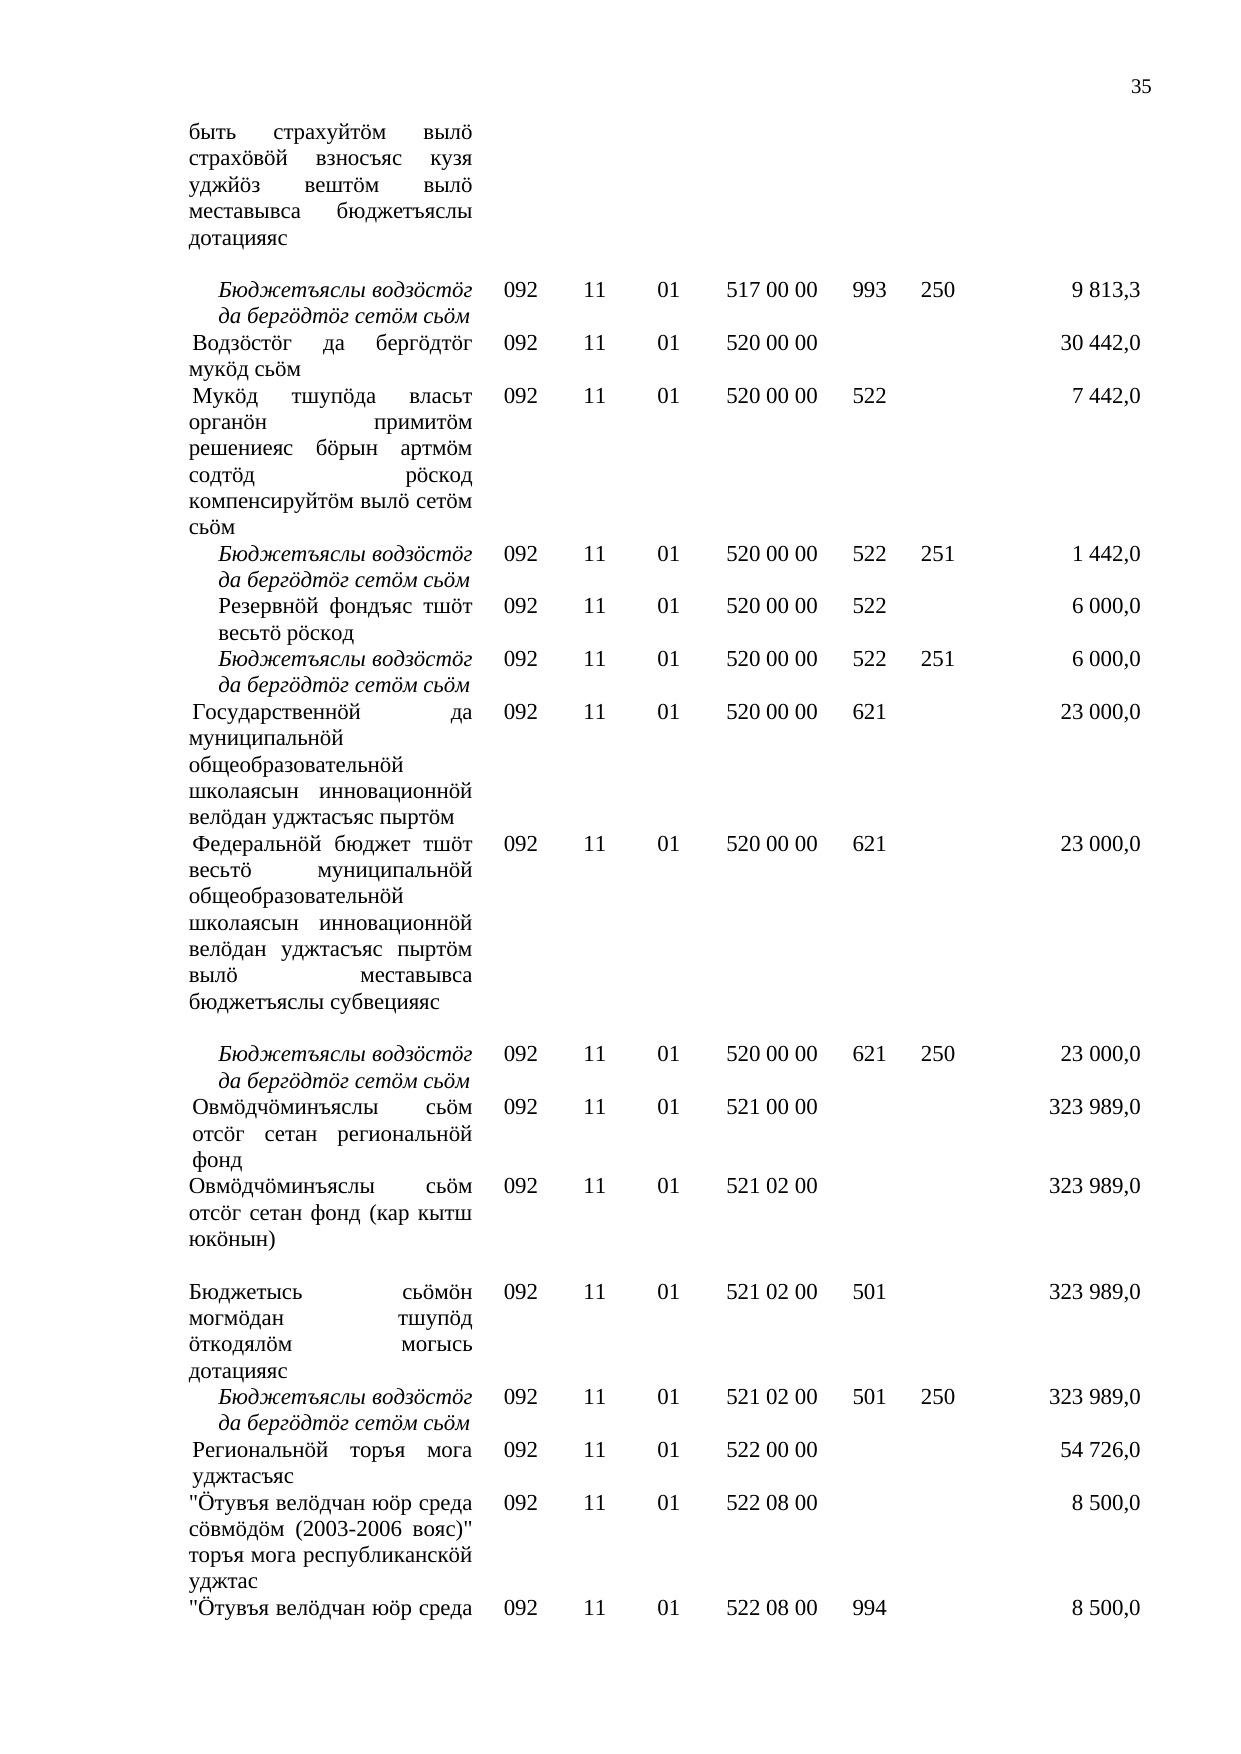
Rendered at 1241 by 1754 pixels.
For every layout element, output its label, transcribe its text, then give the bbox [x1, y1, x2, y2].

table_cell 521 02 00 [705, 1172, 838, 1278]
table_cell 993 [838, 276, 901, 329]
table_cell 01 [631, 830, 705, 1041]
table_cell 092 [484, 698, 558, 830]
table_cell 522 [838, 382, 901, 540]
table_cell 323 989,0 [975, 1278, 1152, 1383]
table_cell 01 [631, 1436, 705, 1488]
table_cell 1 442,0 [975, 540, 1152, 592]
table_cell [901, 1172, 974, 1278]
table_cell 11 [558, 382, 631, 540]
table_cell 522 08 00 [705, 1489, 838, 1594]
table_cell 250 [901, 1041, 974, 1093]
table_cell 11 [558, 276, 631, 329]
table_cell 522 00 00 [705, 1436, 838, 1488]
table_cell [901, 1278, 974, 1383]
table_cell 522 [838, 593, 901, 645]
table_cell 23 000,0 [975, 698, 1152, 830]
table_cell Овмöдчöминъяслы сьöм отсöг сетан фонд (кар кытш юкöнын) [177, 1172, 484, 1278]
table_cell 11 [558, 540, 631, 592]
table_cell [975, 118, 1152, 276]
table_cell Водзöстöг да бергöдтöг мукöд сьöм [177, 329, 484, 382]
table_cell 522 [838, 645, 901, 698]
table_cell 11 [558, 1594, 631, 1620]
table_cell [558, 118, 631, 276]
table_cell [838, 329, 901, 382]
table_cell 520 00 00 [705, 1041, 838, 1093]
table_cell 092 [484, 1436, 558, 1488]
table_cell 092 [484, 1489, 558, 1594]
table_cell 092 [484, 276, 558, 329]
table_cell 092 [484, 1383, 558, 1436]
table_cell 521 02 00 [705, 1278, 838, 1383]
table_cell 520 00 00 [705, 593, 838, 645]
table_cell [838, 1172, 901, 1278]
table_cell быть страхуйтöм вылö страхöвöй взносъяс кузя уджйöз вештöм вылö меставывса бюджетъяслы дотацияяс [177, 118, 484, 276]
table_cell 11 [558, 1093, 631, 1172]
table_cell 501 [838, 1383, 901, 1436]
table_cell 092 [484, 1594, 558, 1620]
table_cell 6 000,0 [975, 593, 1152, 645]
table_cell 250 [901, 276, 974, 329]
table_cell 251 [901, 645, 974, 698]
table_cell 01 [631, 329, 705, 382]
table_cell 01 [631, 698, 705, 830]
table_cell "Öтувъя велöдчан юöр среда [177, 1594, 484, 1620]
table_cell 11 [558, 645, 631, 698]
table_cell 520 00 00 [705, 698, 838, 830]
table_cell 520 00 00 [705, 540, 838, 592]
table_cell 54 726,0 [975, 1436, 1152, 1488]
table_cell 092 [484, 593, 558, 645]
table_cell 11 [558, 830, 631, 1041]
table_cell 501 [838, 1278, 901, 1383]
table_cell 092 [484, 382, 558, 540]
table_cell 521 00 00 [705, 1093, 838, 1172]
table_cell [901, 1594, 974, 1620]
table_cell 621 [838, 1041, 901, 1093]
table_cell 11 [558, 1489, 631, 1594]
table_cell 522 [838, 540, 901, 592]
table_cell Бюджетъяслы водзöстöг да бергöдтöг сетöм сьöм [177, 276, 484, 329]
table_cell [705, 118, 838, 276]
table_cell 01 [631, 1172, 705, 1278]
table_cell 30 442,0 [975, 329, 1152, 382]
table_cell 092 [484, 540, 558, 592]
table_cell 517 00 00 [705, 276, 838, 329]
table_cell Федеральнöй бюджет тшöт весьтö муниципальнöй общеобразовательнöй школаясын инновационнöй велöдан уджтасъяс пыртöм вылö меставывса бюджетъяслы субвецияяс [177, 830, 484, 1041]
table_cell 11 [558, 1436, 631, 1488]
table_cell 520 00 00 [705, 645, 838, 698]
table_cell 092 [484, 1172, 558, 1278]
table_cell Резервнöй фондъяс тшöт весьтö рöскод [177, 593, 484, 645]
table_cell [901, 1489, 974, 1594]
table_cell [901, 830, 974, 1041]
table_cell [838, 1489, 901, 1594]
table_cell [901, 593, 974, 645]
table_cell [838, 118, 901, 276]
table_cell [901, 118, 974, 276]
table_cell Бюджетъяслы водзöстöг да бергöдтöг сетöм сьöм [177, 645, 484, 698]
table_cell 23 000,0 [975, 1041, 1152, 1093]
table_cell 323 989,0 [975, 1383, 1152, 1436]
table_cell 11 [558, 1172, 631, 1278]
table_cell Бюджетъяслы водзöстöг да бергöдтöг сетöм сьöм [177, 1383, 484, 1436]
table_cell 520 00 00 [705, 382, 838, 540]
table_cell 521 02 00 [705, 1383, 838, 1436]
table_cell [901, 1093, 974, 1172]
table_cell 8 500,0 [975, 1594, 1152, 1620]
table_cell 7 442,0 [975, 382, 1152, 540]
table_cell 01 [631, 1041, 705, 1093]
table_cell 520 00 00 [705, 329, 838, 382]
table_cell 11 [558, 1383, 631, 1436]
table_cell 11 [558, 698, 631, 830]
table_cell 520 00 00 [705, 830, 838, 1041]
table_cell 092 [484, 1041, 558, 1093]
table_cell Бюджетысь сьöмöн могмöдан тшупöд öткодялöм могысь дотацияяс [177, 1278, 484, 1383]
table_cell 11 [558, 329, 631, 382]
table_cell [484, 118, 558, 276]
table_cell 01 [631, 593, 705, 645]
table_cell Государственнöй да муниципальнöй общеобразовательнöй школаясын инновационнöй велöдан уджтасъяс пыртöм [177, 698, 484, 830]
table_cell 092 [484, 329, 558, 382]
table_cell 092 [484, 1093, 558, 1172]
table_cell 01 [631, 1489, 705, 1594]
table_cell 23 000,0 [975, 830, 1152, 1041]
table_cell 251 [901, 540, 974, 592]
table_cell 9 813,3 [975, 276, 1152, 329]
table_cell 01 [631, 1594, 705, 1620]
table_cell 01 [631, 1093, 705, 1172]
table_cell 250 [901, 1383, 974, 1436]
table_cell 8 500,0 [975, 1489, 1152, 1594]
table_cell Региональнöй торъя мога уджтасъяс [177, 1436, 484, 1488]
table_cell 01 [631, 276, 705, 329]
table_cell 11 [558, 1278, 631, 1383]
table_cell 323 989,0 [975, 1172, 1152, 1278]
table_cell 01 [631, 382, 705, 540]
table_cell 994 [838, 1594, 901, 1620]
table_cell 092 [484, 645, 558, 698]
table_cell [838, 1436, 901, 1488]
table_cell 01 [631, 1383, 705, 1436]
table_cell 01 [631, 1278, 705, 1383]
table_cell Мукöд тшупöда власьт органöн примитöм решениеяс бöрын артмöм содтöд рöскод компенсируйтöм вылö сетöм сьöм [177, 382, 484, 540]
table_cell 11 [558, 1041, 631, 1093]
table_cell 323 989,0 [975, 1093, 1152, 1172]
table_cell [901, 382, 974, 540]
table_cell 092 [484, 1278, 558, 1383]
table_cell 11 [558, 593, 631, 645]
table_cell [901, 329, 974, 382]
table_cell 01 [631, 540, 705, 592]
table_cell 6 000,0 [975, 645, 1152, 698]
table_cell Бюджетъяслы водзöстöг да бергöдтöг сетöм сьöм [177, 540, 484, 592]
table_cell Овмöдчöминъяслы сьöм отсöг сетан региональнöй фонд [177, 1093, 484, 1172]
table_cell 621 [838, 830, 901, 1041]
table_cell "Öтувъя велöдчан юöр среда сöвмöдöм (2003-2006 вояс)" торъя мога республиканскöй уджтас [177, 1489, 484, 1594]
table_cell 01 [631, 645, 705, 698]
table_cell [901, 698, 974, 830]
table_cell Бюджетъяслы водзöстöг да бергöдтöг сетöм сьöм [177, 1041, 484, 1093]
table_cell 522 08 00 [705, 1594, 838, 1620]
table_cell [631, 118, 705, 276]
table_cell 621 [838, 698, 901, 830]
table_cell [901, 1436, 974, 1488]
table_cell [838, 1093, 901, 1172]
table_cell 092 [484, 830, 558, 1041]
